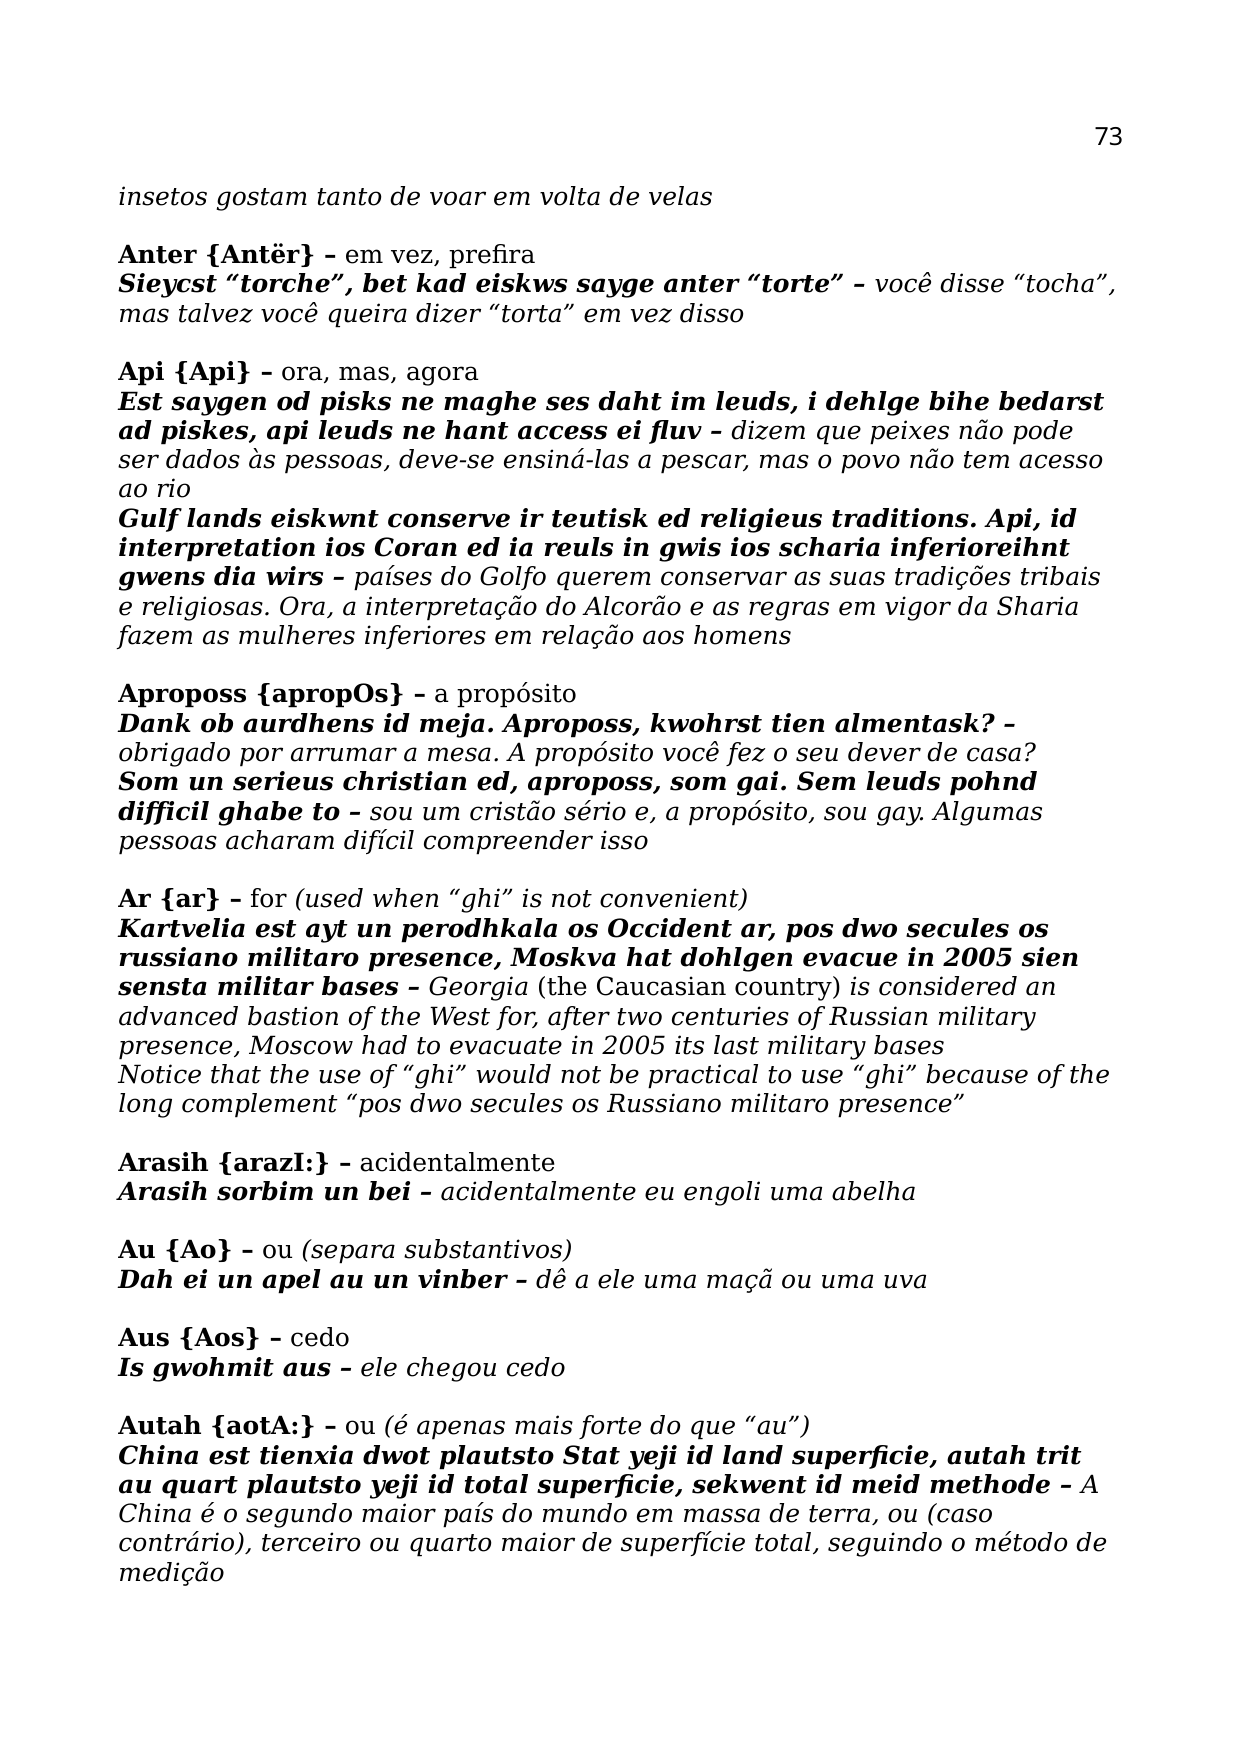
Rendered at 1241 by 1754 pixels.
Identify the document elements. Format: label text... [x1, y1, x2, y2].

text Kartvelia est ayt un perodhkala os Occident ar, pos dwo secules os russiano militaro presence, Moskva hat dohlgen evacue in 2005 sien sensta militar bases – Georgia (the Caucasian country) is considered an advanced bastion of the West for, after two centuries of Russian military presence, Moscow had to evacuate in 2005 its last military bases [118, 913, 1123, 1060]
text Gulf lands eiskwnt conserve ir teutisk ed religieus traditions. Api, id interpretation ios Coran ed ia reuls in gwis ios scharia inferioreihnt gwens dia wirs – países do Golfo querem conservar as suas tradições tribais e religiosas. Ora, a interpretação do Alcorão e as regras em vigor da Sharia fazem as mulheres inferiores em relação aos homens [118, 503, 1123, 650]
text Est saygen od pisks ne maghe ses daht im leuds, i dehlge bihe bedarst ad piskes, api leuds ne hant access ei fluv – dizem que peixes não pode ser dados às pessoas, deve-se ensiná-las a pescar, mas o povo não tem acesso ao rio [118, 386, 1123, 503]
text Notice that the use of “ghi” would not be practical to use “ghi” because of the long complement “pos dwo secules os Russiano militaro presence” [118, 1060, 1123, 1118]
text Api {Api} – ora, mas, agora [118, 357, 1123, 386]
text Ar {ar} – for (used when “ghi” is not convenient) [118, 884, 1123, 913]
text Sieycst “torche”, bet kad eiskws sayge anter “torte” – você disse “tocha”, mas talvez você queira dizer “torta” em vez disso [118, 269, 1123, 328]
text Arasih sorbim un bei – acidentalmente eu engoli uma abelha [118, 1177, 1123, 1206]
text Anter {Antër} – em vez, prefira [118, 240, 1123, 269]
text Dank ob aurdhens id meja. Aproposs, kwohrst tien almentask? – obrigado por arrumar a mesa. A propósito você fez o seu dever de casa? [118, 708, 1123, 767]
text Dah ei un apel au un vinber – dê a ele uma maçã ou uma uva [118, 1265, 1123, 1294]
text Som un serieus christian ed, aproposs, som gai. Sem leuds pohnd difficil ghabe to – sou um cristão sério e, a propósito, sou gay. Algumas pessoas acharam difícil compreender isso [118, 767, 1123, 855]
text China est tienxia dwot plautsto Stat yeji id land superficie, autah trit au quart plautsto yeji id total superficie, sekwent id meid methode – A China é o segundo maior país do mundo em massa de terra, ou (caso contrário), terceiro ou quarto maior de superfície total, seguindo o método de medição [118, 1441, 1123, 1587]
text Aproposs {apropOs} – a propósito [118, 679, 1123, 708]
text Arasih {arazI:} – acidentalmente [118, 1147, 1123, 1177]
text Is gwohmit aus – ele chegou cedo [118, 1353, 1123, 1382]
text Au {Ao} – ou (separa substantivos) [118, 1235, 1123, 1265]
text Autah {aotA:} – ou (é apenas mais forte do que “au”) [118, 1411, 1123, 1441]
text insetos gostam tanto de voar em volta de velas [118, 182, 1123, 211]
text Aus {Aos} – cedo [118, 1323, 1123, 1353]
